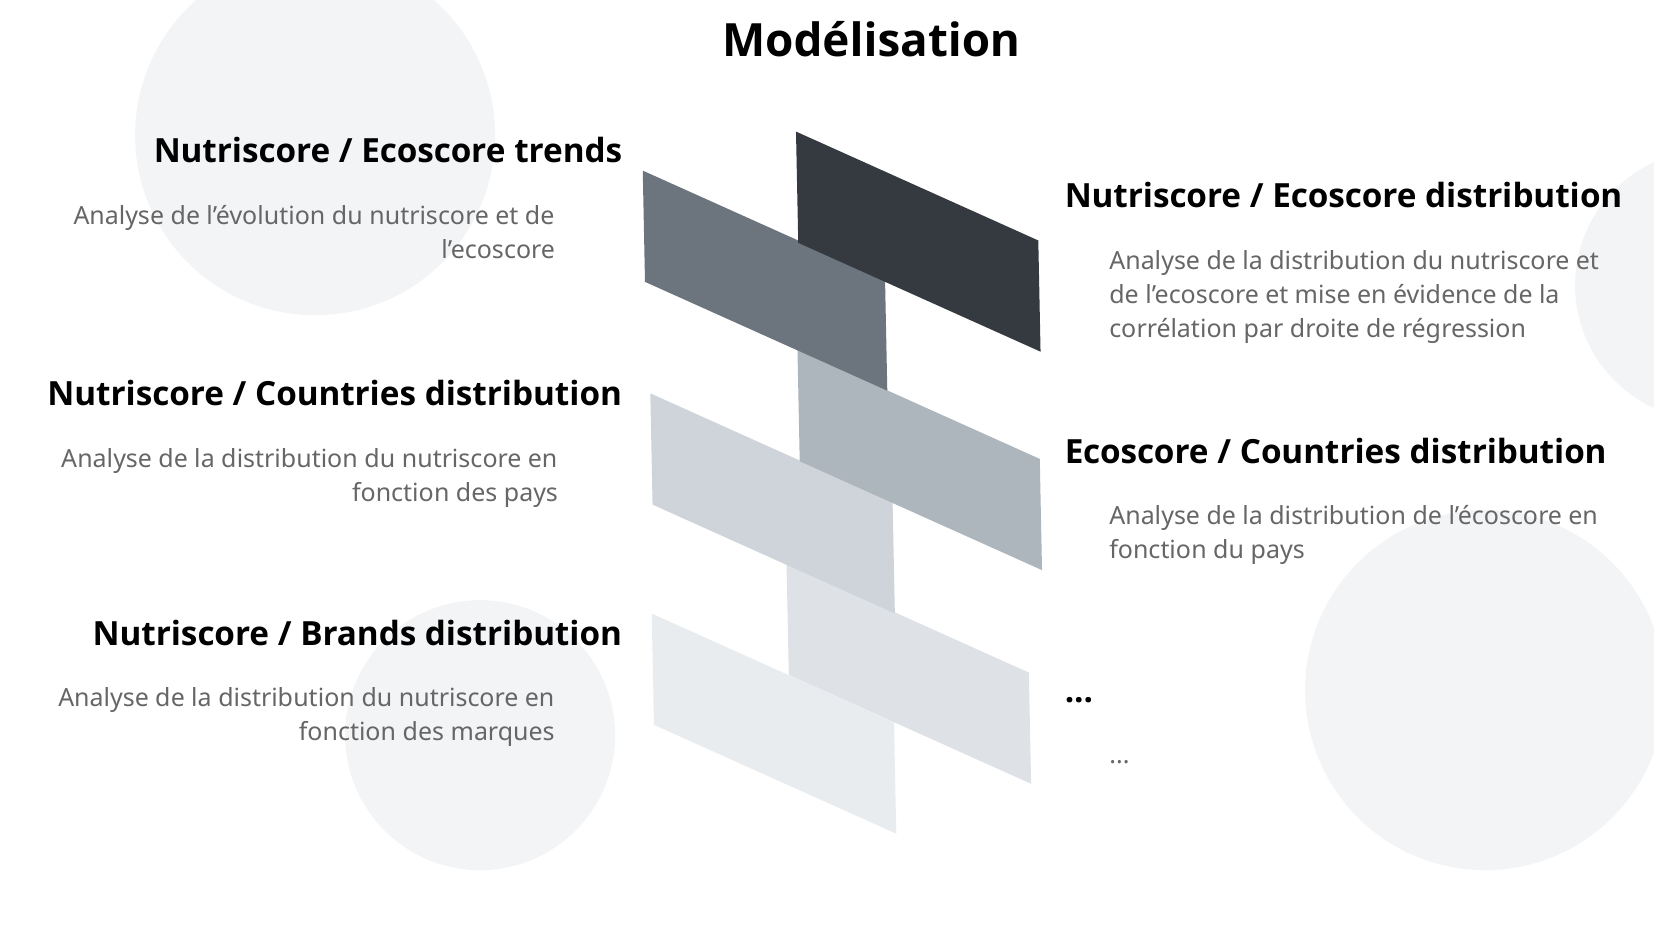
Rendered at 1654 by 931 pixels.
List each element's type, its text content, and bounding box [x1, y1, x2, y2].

text_box Analyse de l’évolution du nutriscore et de l’ecoscore [15, 190, 571, 313]
text_box Analyse de la distribution du nutriscore et de l’ecoscore et mise en évidence de la corrélation par droite de régression [1094, 235, 1650, 358]
text_box Ecoscore / Countries distribution [1050, 420, 1654, 481]
text_box ... [1050, 659, 1654, 726]
text_box Modélisation [707, 0, 1051, 99]
text_box Nutriscore / Ecoscore distribution [1050, 165, 1654, 226]
text_box Nutriscore / Countries distribution [0, 362, 638, 423]
text_box Nutriscore / Brands distribution [0, 602, 638, 668]
text_box Nutriscore / Ecoscore trends [0, 120, 638, 188]
text_box Analyse de la distribution de l’écoscore en fonction du pays [1094, 490, 1650, 614]
text_box ... [1094, 729, 1650, 853]
text_box Analyse de la distribution du nutriscore en fonction des marques [15, 672, 571, 796]
text_box Analyse de la distribution du nutriscore en fonction des pays [18, 432, 574, 602]
